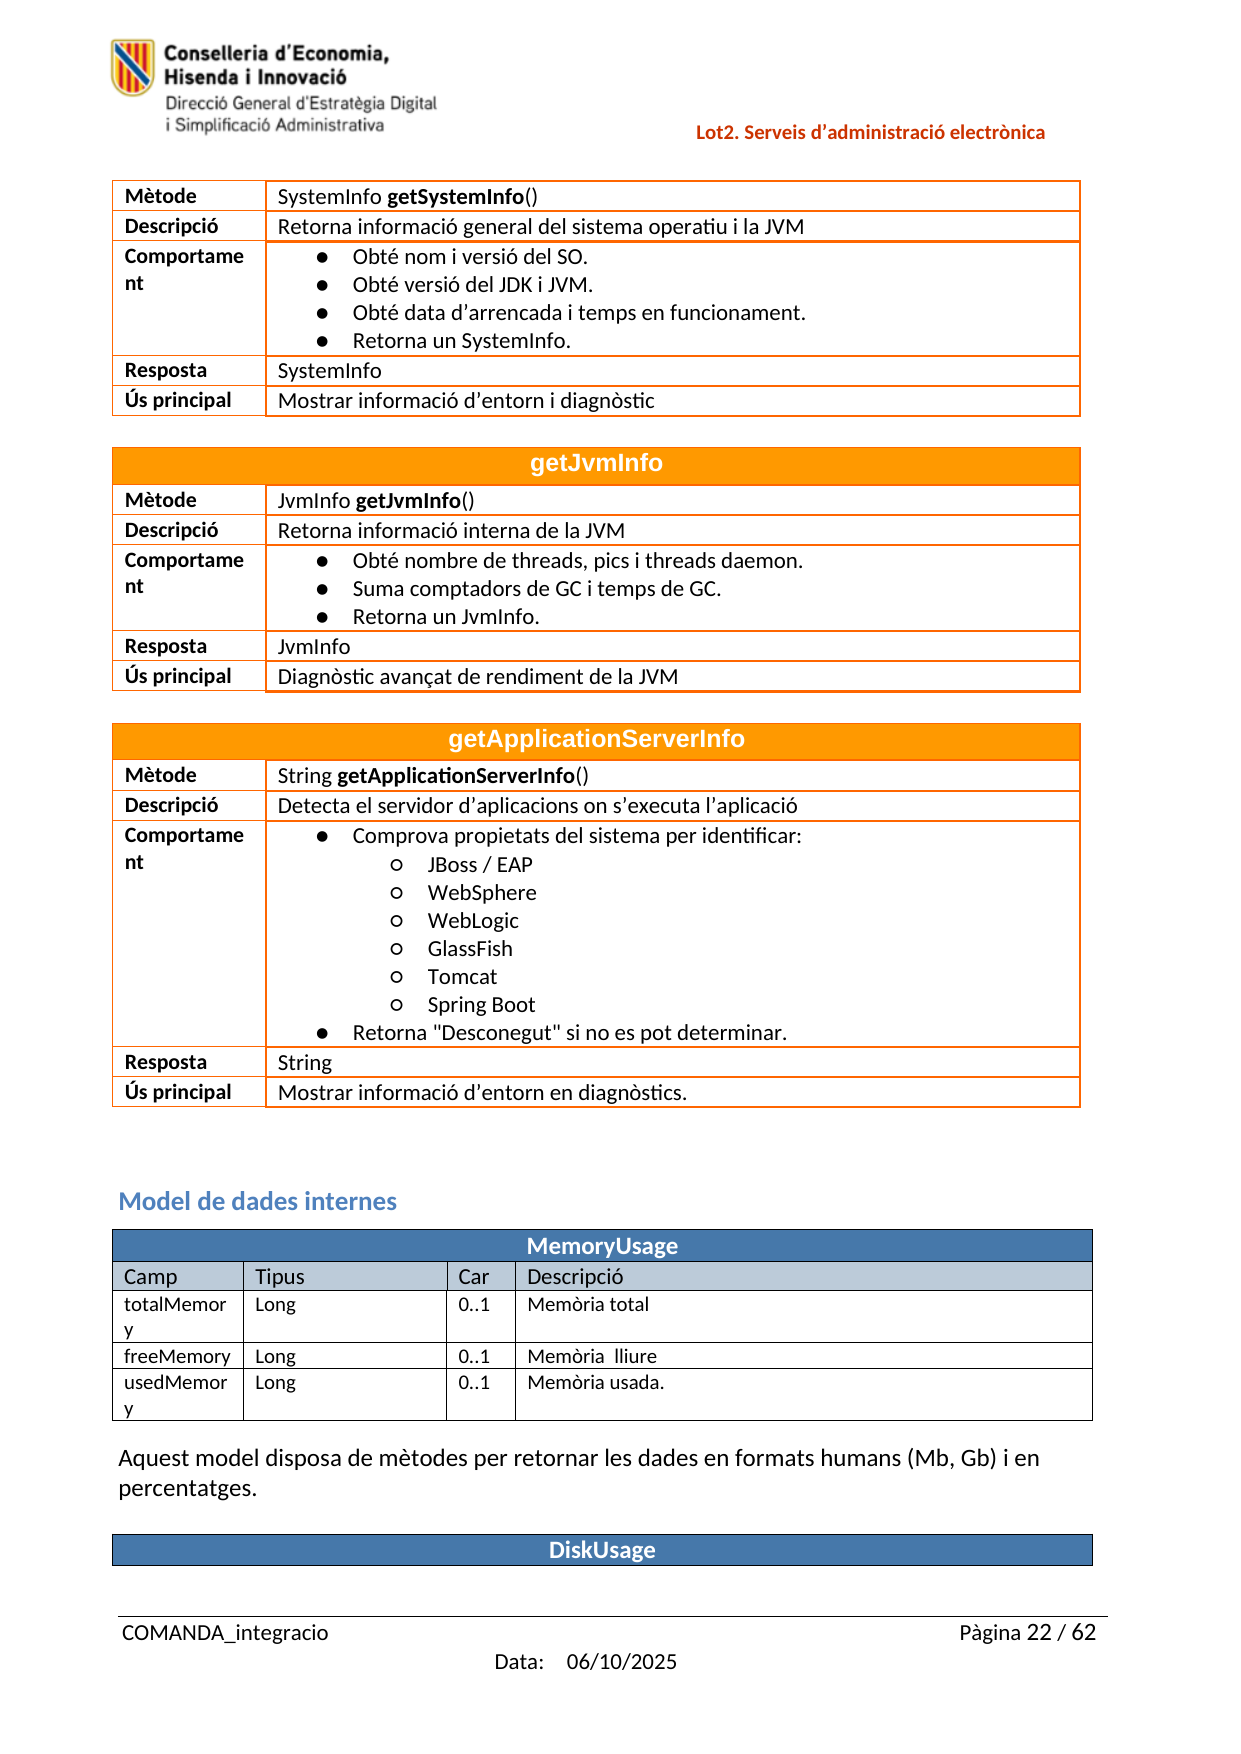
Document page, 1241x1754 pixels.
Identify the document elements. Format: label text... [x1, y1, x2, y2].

table_cell Mètode [113, 760, 265, 789]
table_cell Ús principal [113, 661, 265, 690]
table_cell freeMemory [113, 1343, 243, 1368]
table_cell Resposta [113, 1047, 265, 1076]
table_cell 0..1 [447, 1291, 515, 1342]
table_header MemoryUsage [113, 1230, 1092, 1261]
table_cell Memòria usada. [516, 1369, 1092, 1420]
table_cell Long [244, 1369, 446, 1420]
table_cell Obté nom i versió del SO. Obté versió del JDK i JVM. Obté data d’arrencada i temps en funcionament. Retorna un SystemInfo. [267, 243, 1079, 354]
table_cell Mostrar informació d’entorn en diagnòstics. [267, 1078, 1079, 1106]
table_cell Memòria lliure [516, 1343, 1092, 1368]
picture [100, 26, 467, 156]
table_cell Resposta [113, 356, 265, 384]
table_cell JvmInfo [267, 632, 1079, 660]
table_cell String [267, 1048, 1079, 1076]
table_cell Retorna informació general del sistema operatiu i la JVM [267, 212, 1079, 240]
table_cell Ús principal [113, 1077, 265, 1106]
table_cell Comportament [113, 821, 265, 1046]
table_cell Descripció [113, 515, 265, 544]
table_cell Descripció [113, 791, 265, 819]
table_cell usedMemory [113, 1369, 243, 1420]
table_header DiskUsage [113, 1535, 1092, 1565]
table_cell Tipus [244, 1262, 447, 1290]
table_cell 0..1 [447, 1369, 515, 1420]
table_cell Resposta [113, 631, 265, 660]
table_cell Comportament [113, 545, 265, 630]
table_cell Camp [113, 1262, 243, 1290]
table_cell 0..1 [447, 1343, 515, 1368]
table_cell Long [244, 1291, 446, 1342]
table_cell Long [244, 1343, 446, 1368]
table_cell Descripció [516, 1262, 1092, 1290]
table_cell Mètode [113, 485, 265, 514]
table_cell SystemInfo getSystemInfo() [267, 182, 1079, 210]
table_cell totalMemory [113, 1291, 243, 1342]
table_cell Car [448, 1262, 515, 1290]
table_cell SystemInfo [267, 357, 1079, 384]
table_cell Retorna informació interna de la JVM [267, 516, 1079, 544]
table_cell Mostrar informació d’entorn i diagnòstic [267, 387, 1079, 415]
table_header getApplicationServerInfo [113, 724, 1079, 759]
table_cell JvmInfo getJvmInfo() [267, 486, 1079, 514]
table_cell Diagnòstic avançat de rendiment de la JVM [267, 662, 1079, 690]
subtitle Model de dades internes [118, 1184, 1122, 1217]
table_header getJvmInfo [113, 448, 1079, 484]
table_cell String getApplicationServerInfo() [267, 761, 1079, 789]
table_cell Descripció [113, 211, 265, 240]
table_cell Obté nombre de threads, pics i threads daemon. Suma comptadors de GC i temps de GC. Retorna un JvmInfo. [267, 546, 1079, 630]
table_cell Ús principal [113, 386, 265, 415]
table_cell Comportament [113, 241, 265, 354]
table_cell Mètode [113, 181, 265, 210]
table_cell Memòria total [516, 1291, 1092, 1342]
table_cell Detecta el servidor d’aplicacions on s’executa l’aplicació [267, 792, 1079, 819]
table_cell Comprova propietats del sistema per identificar: JBoss / EAP WebSphere WebLogic GlassFish Tomcat Spring Boot Retorna "Desconegut" si no es pot determinar. [267, 822, 1079, 1046]
text Aquest model disposa de mètodes per retornar les dades en formats humans (Mb, Gb) i en percentatges. [118, 1442, 1122, 1533]
